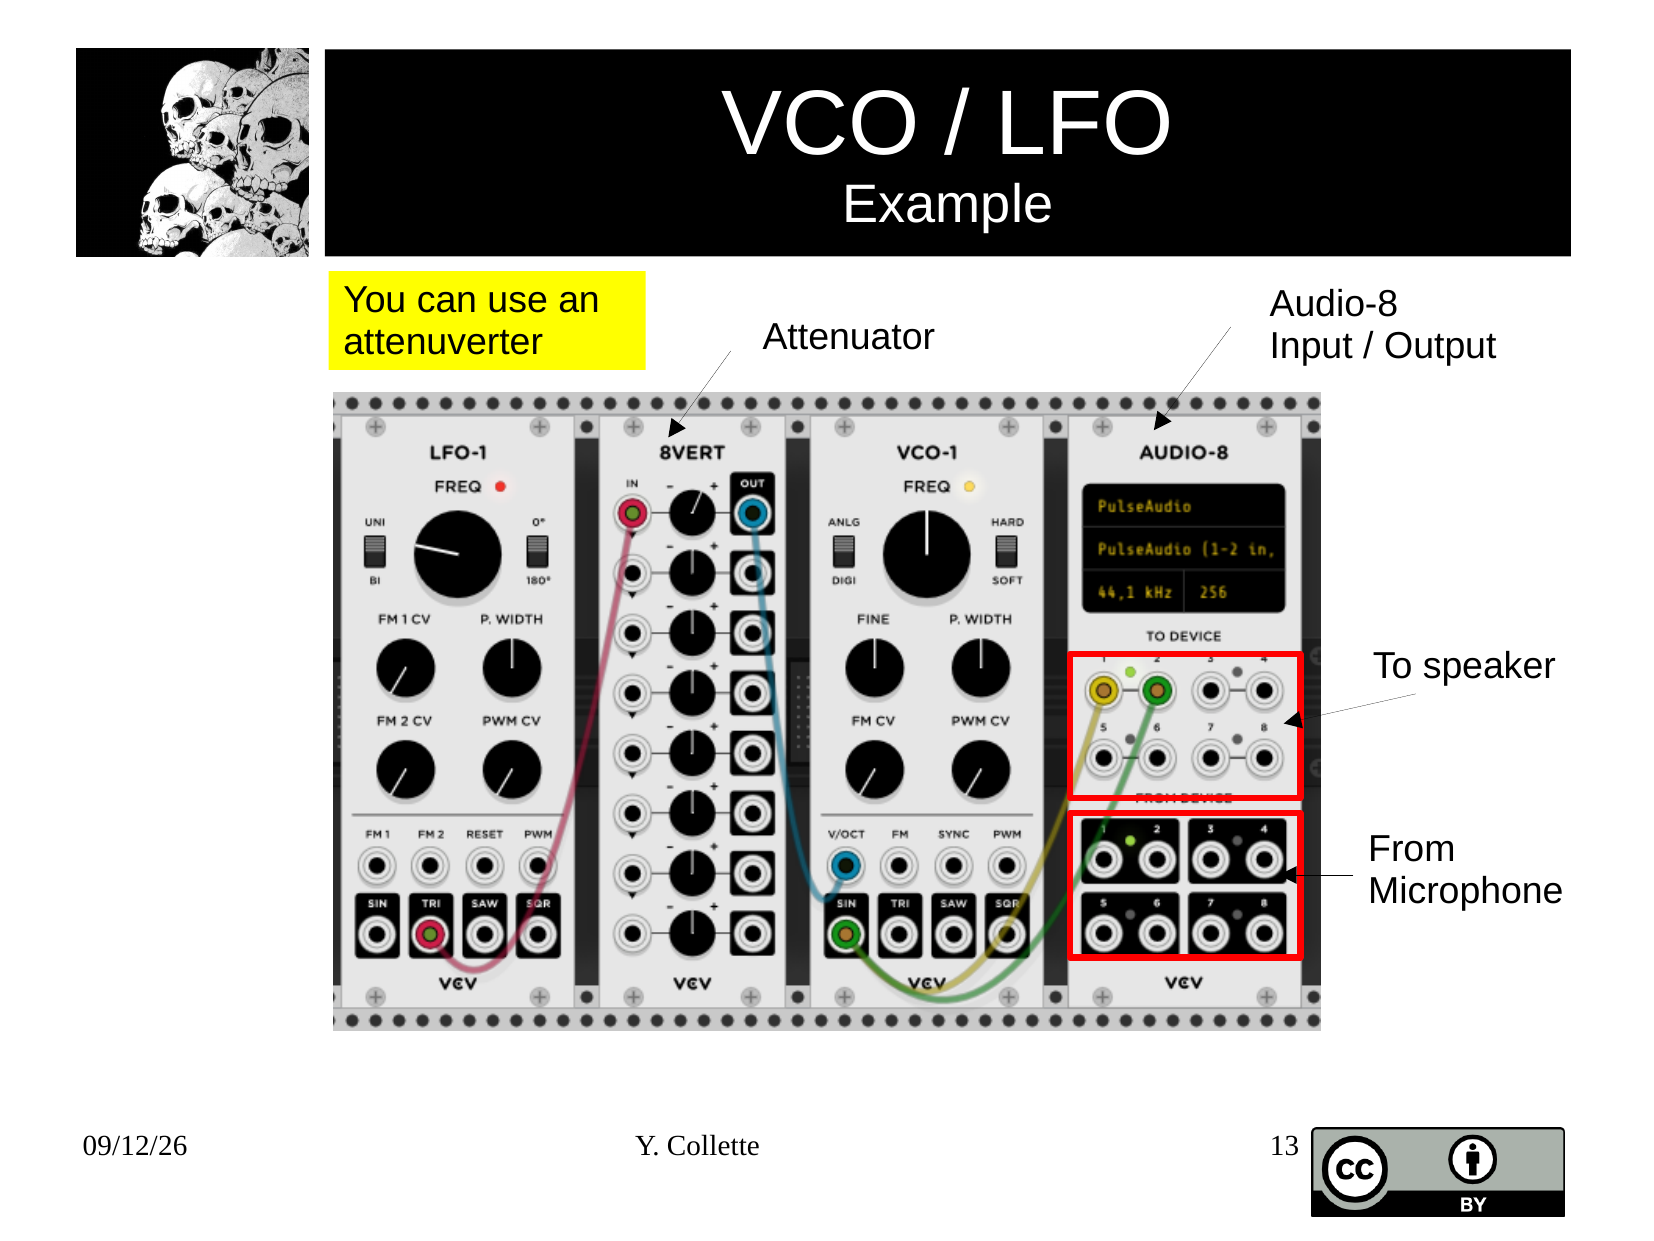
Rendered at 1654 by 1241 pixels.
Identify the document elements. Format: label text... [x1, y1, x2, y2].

picture [1311, 1127, 1565, 1217]
picture [333, 392, 1321, 1031]
picture [76, 48, 309, 257]
text_box You can use an attenuverter [328, 271, 646, 370]
text_box To speaker [1358, 637, 1606, 694]
picture [1073, 816, 1297, 954]
text_box From Microphone [1353, 819, 1582, 919]
text_box Attenuator [747, 307, 955, 365]
picture [1073, 657, 1297, 795]
text_box Audio-8 Input / Output [1254, 275, 1520, 376]
title VCO / LFO Example [324, 49, 1571, 257]
